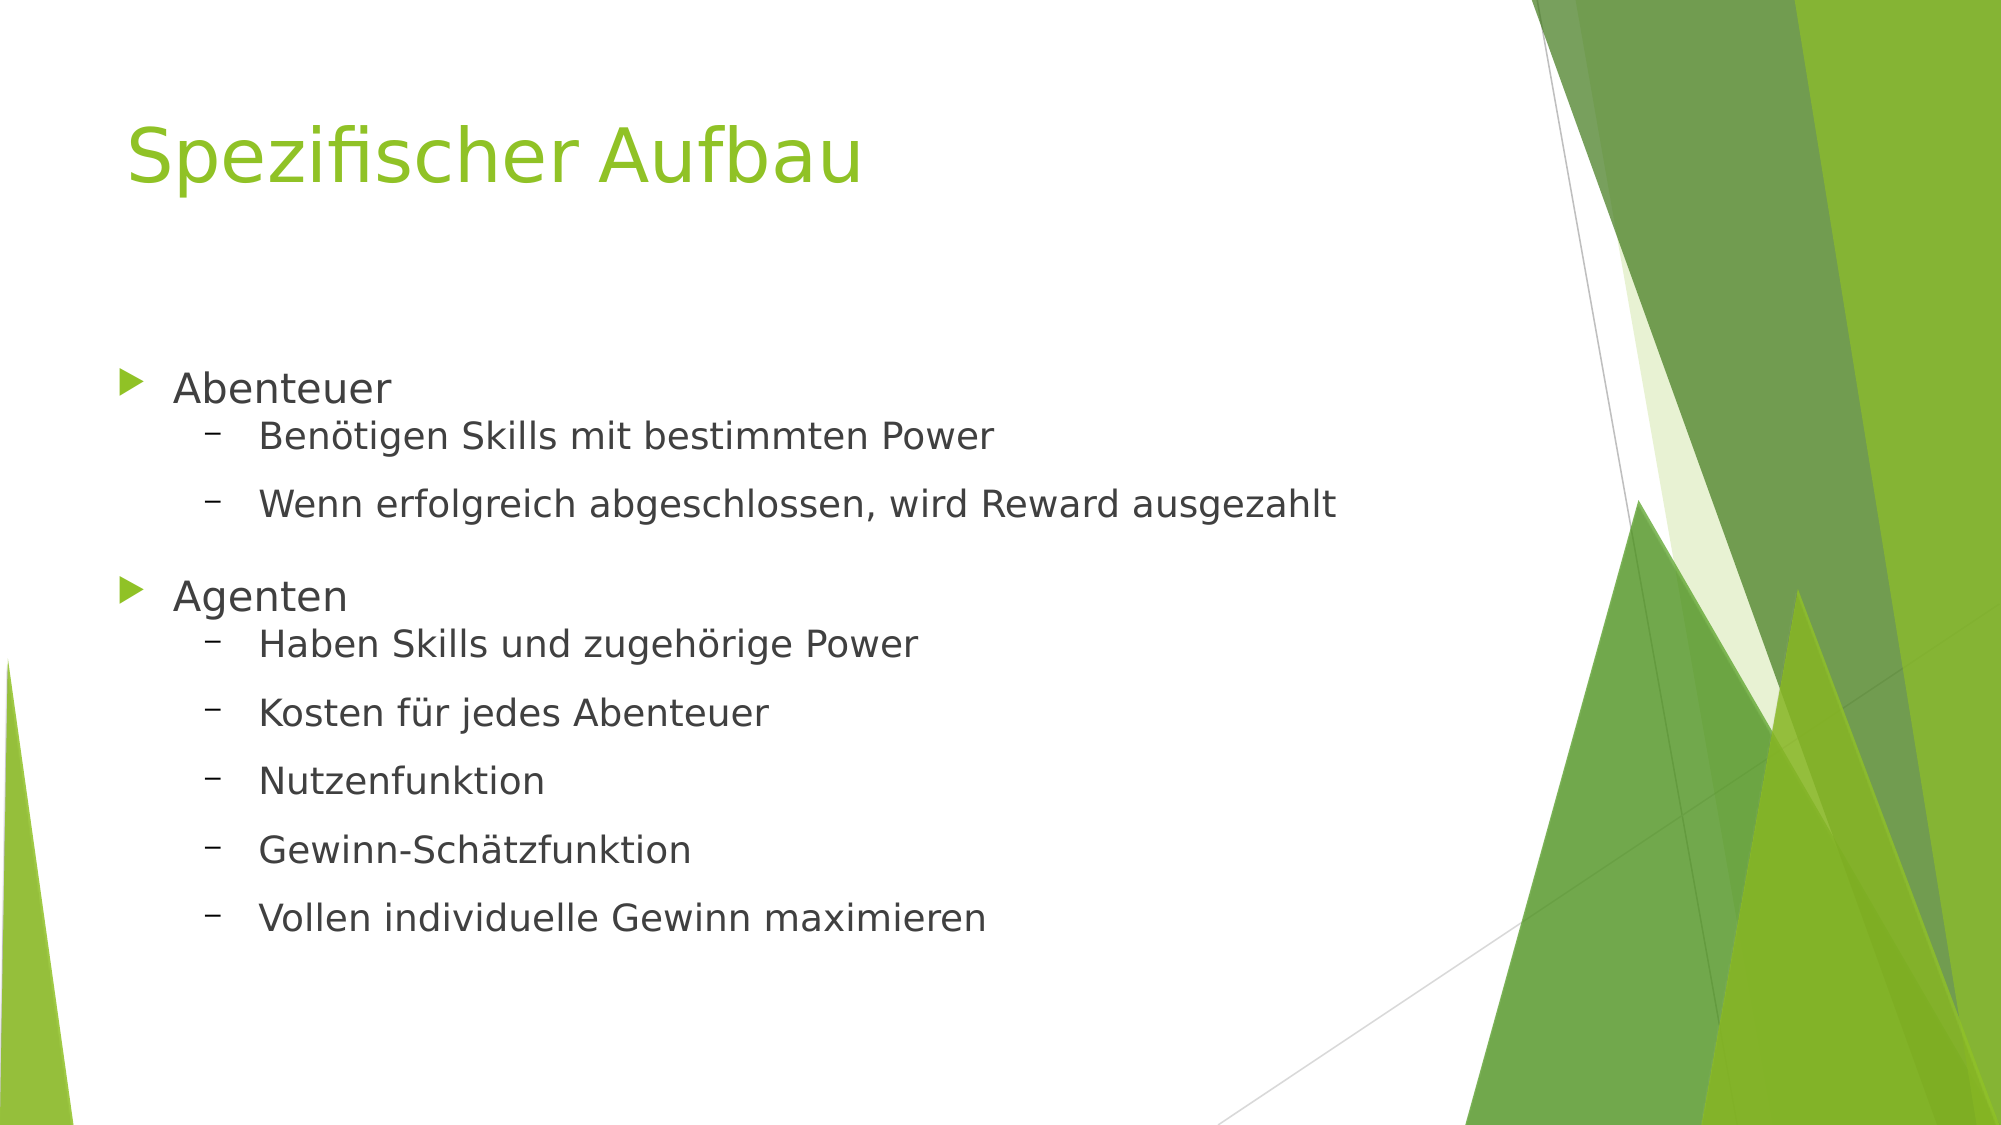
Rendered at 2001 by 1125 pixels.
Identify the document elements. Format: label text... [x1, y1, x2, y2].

title Spezifischer Aufbau [111, 99, 1522, 317]
list Abenteuer Benötigen Skills mit bestimmten Power Wenn erfolgreich abgeschlossen, wird Reward ausgezahlt Agenten Haben Skills und zugehörige Power Kosten für jedes Abenteuer Nutzenfunktion Gewinn-Schätzfunktion Vollen individuelle Gewinn maximieren [101, 354, 1512, 991]
